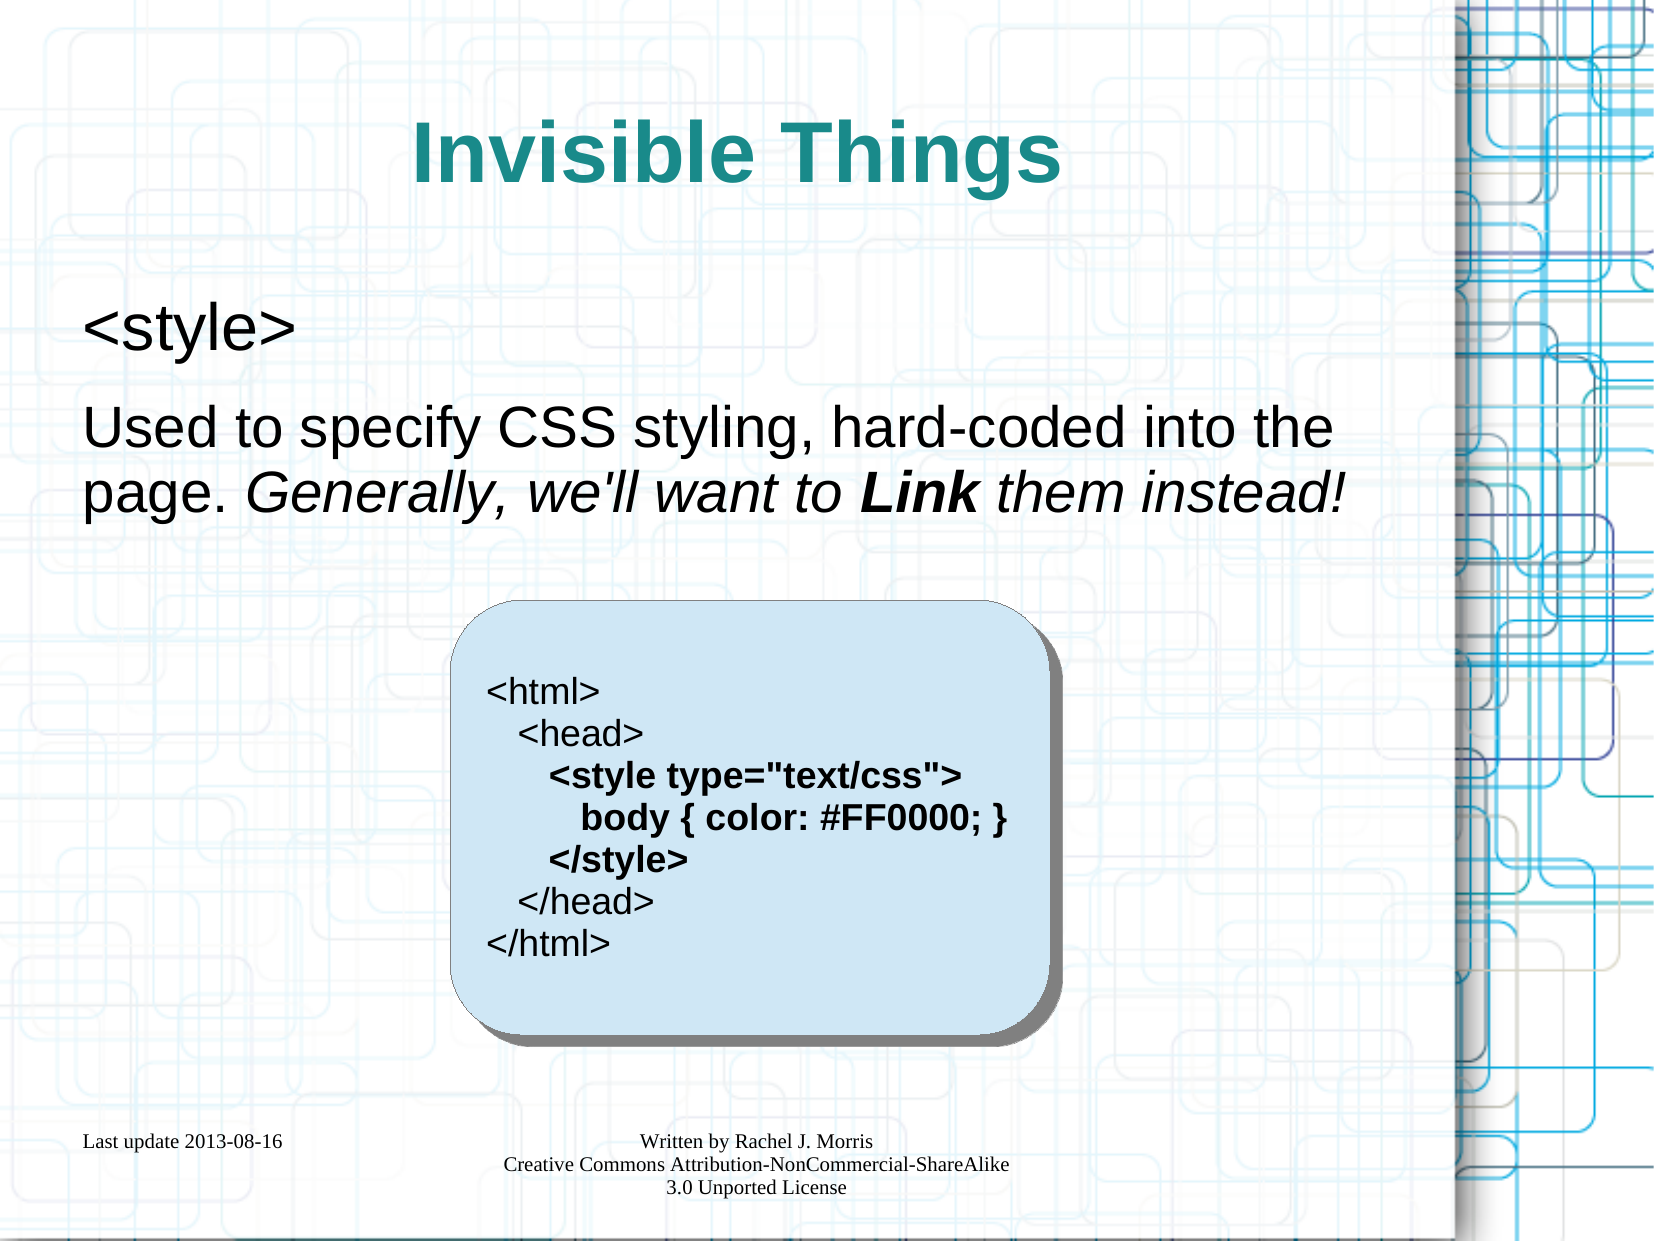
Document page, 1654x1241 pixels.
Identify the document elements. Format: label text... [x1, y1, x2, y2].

list <style> Used to specify CSS styling, hard-coded into the page. Generally, we'll want to Link them instead! [82, 290, 1418, 601]
title Invisible Things [59, 49, 1418, 257]
text_box <html> <head> <style type="text/css"> body { color: #FF0000; } </style> </head> </html> [450, 600, 1051, 1036]
picture [0, 0, 1654, 1241]
